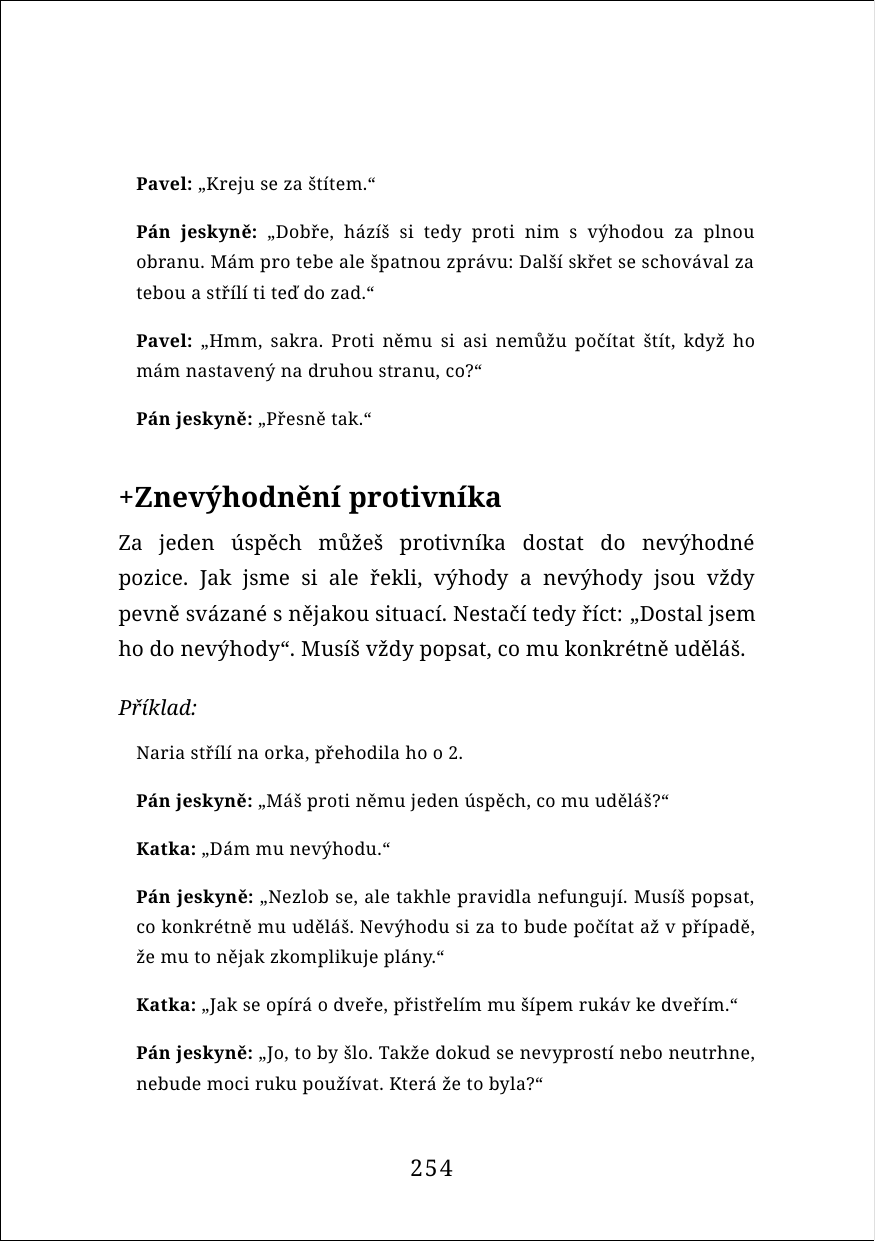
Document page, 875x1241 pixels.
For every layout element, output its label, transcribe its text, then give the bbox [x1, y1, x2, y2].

text Za jeden úspěch můžeš protivníka dostat do nevýhodné pozice. Jak jsme si ale řekli, výhody a nevýhody jsou vždy pevně svázané s nějakou situací. Nestačí tedy říct: „Dostal jsem ho do nevýhody“. Musíš vždy popsat, co mu konkrétně uděláš. [118, 528, 756, 663]
text Pán jeskyně: „Máš proti němu jeden úspěch, co mu uděláš?“ [136, 789, 756, 813]
text Pavel: „Hmm, sakra. Proti němu si asi nemůžu počítat štít, když ho mám nastavený na druhou stranu, co?“ [136, 328, 756, 382]
text Katka: „Dám mu nevýhodu.“ [136, 837, 756, 861]
text Pán jeskyně: „Nezlob se, ale takhle pravidla nefungují. Musíš popsat, co konkrétně mu uděláš. Nevýhodu si za to bude počítat až v případě, že mu to nějak zkomplikuje plány.“ [136, 884, 756, 969]
text Příklad: [118, 693, 756, 722]
text Pán jeskyně: „Jo, to by šlo. Takže dokud se nevyprostí nebo neutrhne, nebude moci ruku používat. Která že to byla?“ [136, 1041, 756, 1095]
text Naria střílí na orka, přehodila ho o 2. [136, 741, 756, 765]
text Pavel: „Kreju se za štítem.“ [136, 172, 756, 196]
text Katka: „Jak se opírá o dveře, přistřelím mu šípem rukáv ke dveřím.“ [136, 993, 756, 1017]
text Pán jeskyně: „Dobře, házíš si tedy proti nim s výhodou za plnou obranu. Mám pro tebe ale špatnou zprávu: Další skřet se schovával za tebou a střílí ti teď do zad.“ [136, 220, 756, 304]
subtitle +Znevýhodnění protivníka [118, 478, 756, 516]
text Pán jeskyně: „Přesně tak.“ [136, 406, 756, 430]
